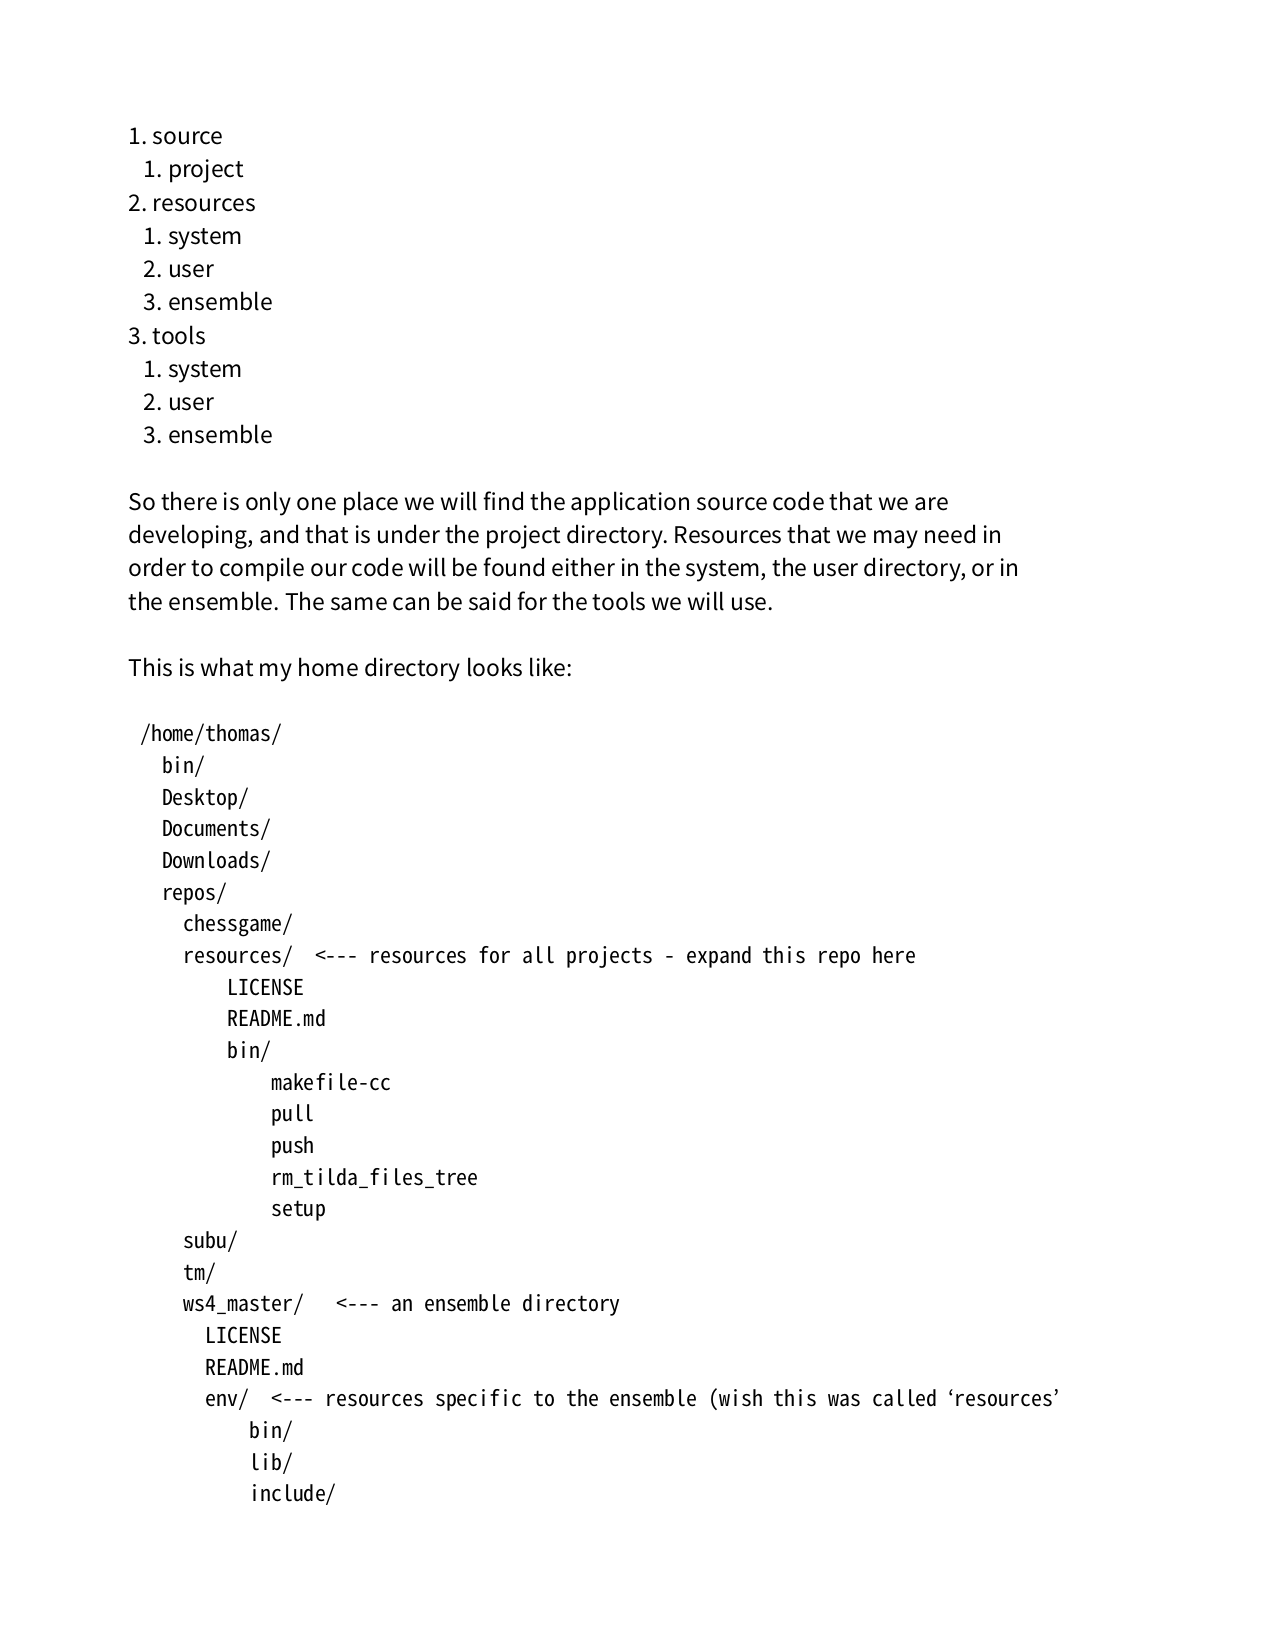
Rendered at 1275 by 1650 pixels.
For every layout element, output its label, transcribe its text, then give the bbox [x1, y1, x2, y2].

text include/ [118, 1476, 1157, 1508]
text setup [118, 1191, 1157, 1223]
text pull [118, 1096, 1157, 1128]
text LICENSE [118, 969, 1157, 1001]
text ws4_master/ <--- an ensemble directory [118, 1286, 1157, 1318]
text 2. resources [118, 184, 1157, 218]
text 1. project [118, 151, 1157, 184]
text push [118, 1128, 1157, 1159]
text lib/ [118, 1444, 1157, 1476]
text 2. user [118, 251, 1157, 284]
text Documents/ [118, 811, 1157, 843]
text README.md [118, 1349, 1157, 1381]
text makefile-cc [118, 1064, 1157, 1096]
text the ensemble. The same can be said for the tools we will use. [118, 583, 1157, 617]
text README.md [118, 1001, 1157, 1033]
text chessgame/ [118, 906, 1157, 938]
text 1. system [118, 218, 1157, 251]
text env/ <--- resources specific to the ensemble (wish this was called ‘resources’ [118, 1381, 1157, 1413]
text 1. source [118, 118, 1157, 151]
text bin/ [118, 1413, 1157, 1444]
text LICENSE [118, 1318, 1157, 1349]
text order to compile our code will be found either in the system, the user directory, or in [118, 550, 1157, 583]
text /home/thomas/ [118, 716, 1157, 748]
text 3. tools [118, 317, 1157, 351]
text 3. ensemble [118, 284, 1157, 317]
text developing, and that is under the project directory. Resources that we may need in [118, 517, 1157, 550]
text rm_tilda_files_tree [118, 1159, 1157, 1191]
text bin/ [118, 1033, 1157, 1064]
text This is what my home directory looks like: [118, 650, 1157, 683]
text tm/ [118, 1254, 1157, 1286]
text Desktop/ [118, 779, 1157, 811]
text subu/ [118, 1223, 1157, 1254]
text 3. ensemble [118, 417, 1157, 450]
text bin/ [118, 748, 1157, 779]
text 2. user [118, 384, 1157, 417]
text repos/ [118, 874, 1157, 906]
text 1. system [118, 351, 1157, 384]
text resources/ <--- resources for all projects - expand this repo here [118, 938, 1157, 969]
text Downloads/ [118, 843, 1157, 874]
text So there is only one place we will find the application source code that we are [118, 484, 1157, 517]
